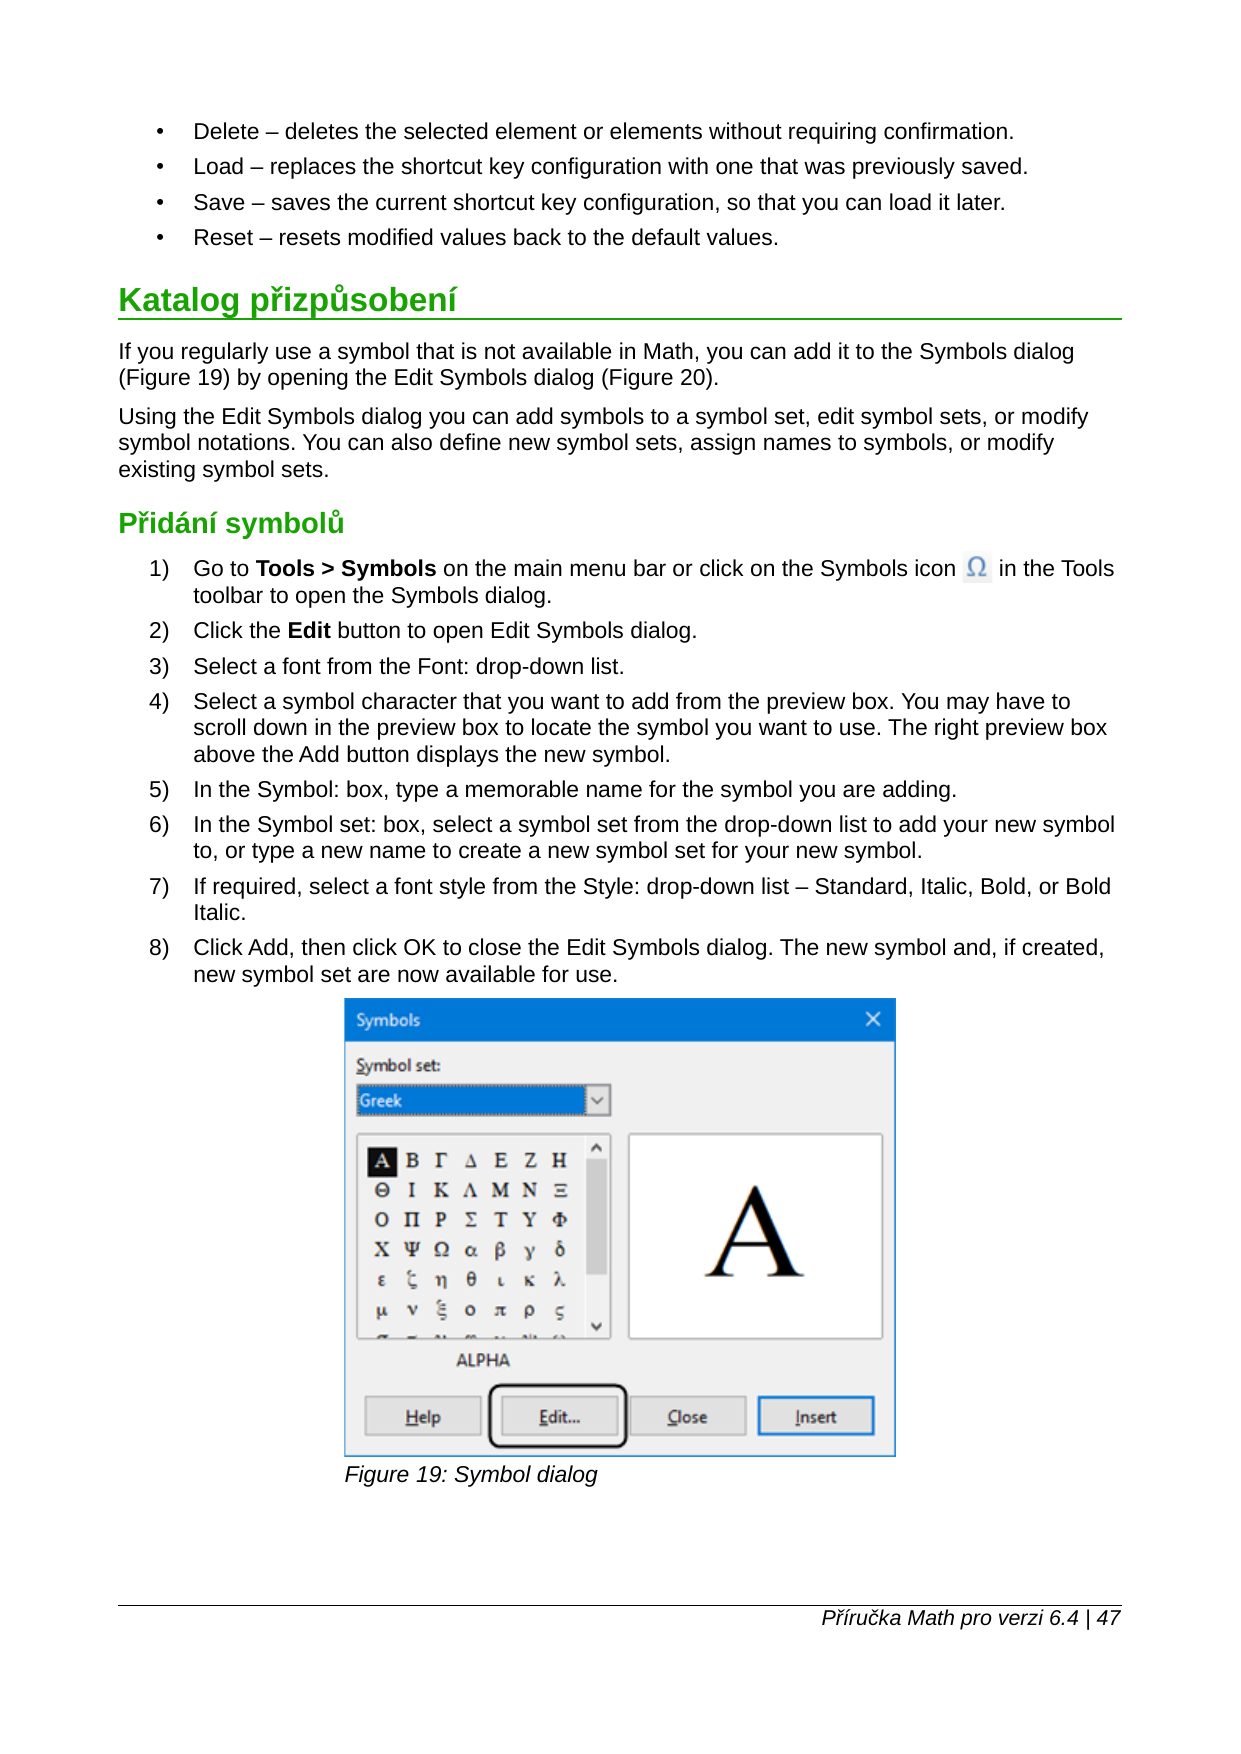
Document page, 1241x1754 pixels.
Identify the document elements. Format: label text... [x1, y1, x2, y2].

subtitle Přidání symbolů [118, 506, 1122, 539]
list Delete – deletes the selected element or elements without requiring confirmation. [156, 118, 1122, 144]
list Click the Edit button to open Edit Symbols dialog. [169, 617, 1122, 644]
text Figure 19: Symbol dialog [344, 1457, 896, 1488]
list In the Symbol: box, type a memorable name for the symbol you are adding. [169, 776, 1122, 802]
list In the Symbol set: box, select a symbol set from the drop-down list to add your new symbol to, or type a new name to create a new symbol set for your new symbol. [169, 811, 1122, 864]
picture [962, 551, 993, 583]
list Select a font from the Font: drop-down list. [169, 653, 1122, 679]
list Reset – resets modified values back to the default values. [156, 224, 1122, 250]
list Save – saves the current shortcut key configuration, so that you can load it later. [156, 188, 1122, 215]
list If required, select a font style from the Style: drop-down list – Standard, Italic, Bold, or Bold Italic. [169, 873, 1122, 925]
text If you regularly use a symbol that is not available in Math, you can add it to the Symbols dialog (Figure 19) by opening the Edit Symbols dialog (Figure 20). [118, 338, 1122, 391]
list Select a symbol character that you want to add from the preview box. You may have to scroll down in the preview box to locate the symbol you want to use. The right preview box above the Add button displays the new symbol. [169, 688, 1122, 767]
text Using the Edit Symbols dialog you can add symbols to a symbol set, edit symbol sets, or modify symbol notations. You can also define new symbol sets, assign names to symbols, or modify existing symbol sets. [118, 403, 1122, 482]
list Go to Tools > Symbols on the main menu bar or click on the Symbols icon in the Tools toolbar to open the Symbols dialog. [169, 551, 1122, 609]
list Load – replaces the shortcut key configuration with one that was previously saved. [156, 153, 1122, 180]
list Click Add, then click OK to close the Edit Symbols dialog. The new symbol and, if created, new symbol set are now available for use. [169, 934, 1122, 987]
picture [344, 998, 896, 1457]
subtitle Katalog přizpůsobení [118, 279, 1122, 318]
